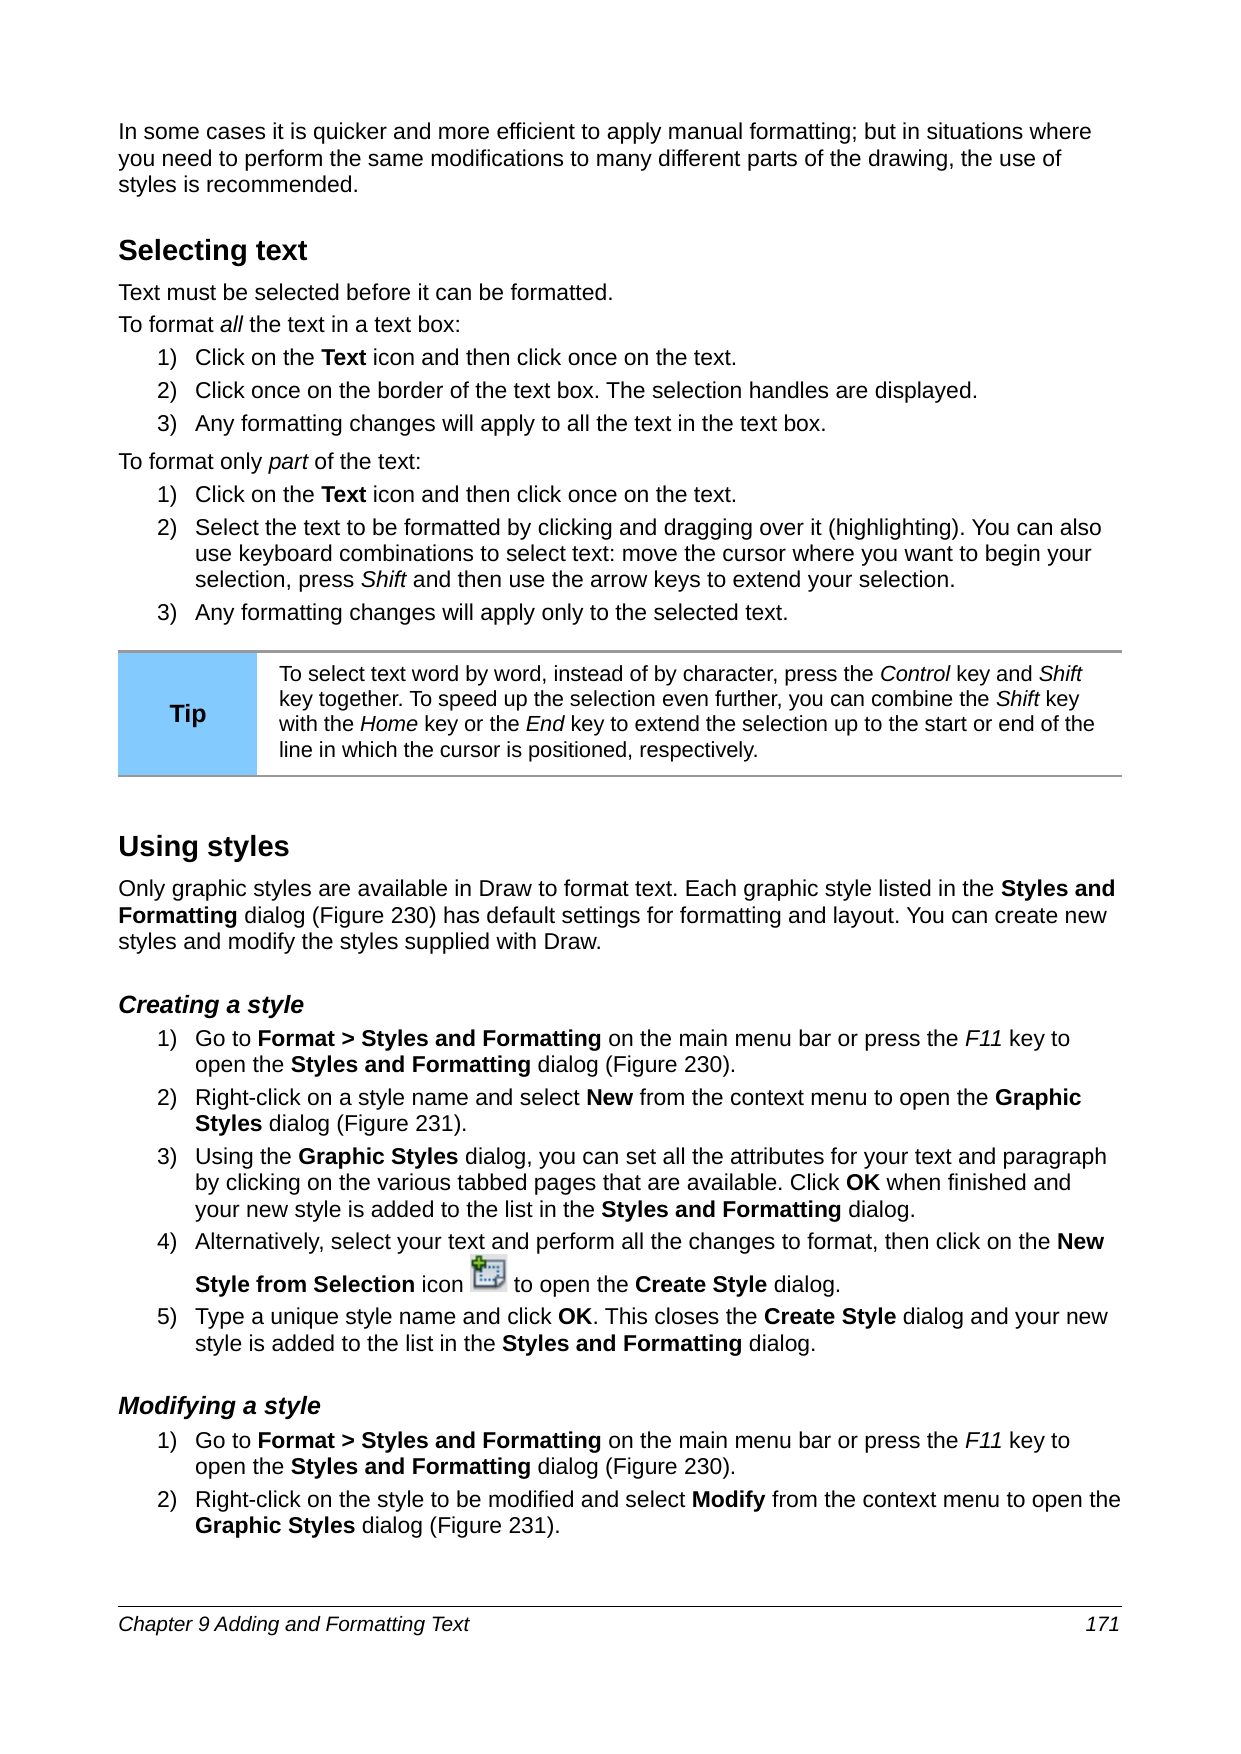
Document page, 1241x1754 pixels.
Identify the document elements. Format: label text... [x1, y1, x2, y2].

list Alternatively, select your text and perform all the changes to format, then click on the New Style from Selection icon to open the Create Style dialog. [177, 1228, 1122, 1297]
table_header To select text word by word, instead of by character, press the Control key and Shift key together. To speed up the selection even further, you can combine the Shift key with the Home key or the End key to extend the selection up to the start or end of the line in which the cursor is positioned, respectively. [258, 653, 1122, 775]
list Text must be selected before it can be formatted. [118, 279, 1122, 305]
list Using the Graphic Styles dialog, you can set all the attributes for your text and paragraph by clicking on the various tabbed pages that are available. Click OK when finished and your new style is added to the list in the Styles and Formatting dialog. [177, 1143, 1122, 1222]
list Go to Format > Styles and Formatting on the main menu bar or press the F11 key to open the Styles and Formatting dialog (Figure 230). [177, 1025, 1122, 1078]
list Any formatting changes will apply only to the selected text. [177, 599, 1122, 625]
picture [470, 1254, 508, 1292]
subtitle Modifying a style [118, 1391, 1122, 1420]
list To format all the text in a text box: [118, 311, 1122, 338]
list Click on the Text icon and then click once on the text. [177, 481, 1122, 507]
table_header Tip [118, 653, 257, 775]
list Right-click on the style to be modified and select Modify from the context menu to open the Graphic Styles dialog (Figure 231). [177, 1486, 1122, 1538]
list Right-click on a style name and select New from the context menu to open the Graphic Styles dialog (Figure 231). [177, 1084, 1122, 1137]
list Go to Format > Styles and Formatting on the main menu bar or press the F11 key to open the Styles and Formatting dialog (Figure 230). [177, 1427, 1122, 1479]
text In some cases it is quicker and more efficient to apply manual formatting; but in situations where you need to perform the same modifications to many different parts of the drawing, the use of styles is recommended. [118, 118, 1122, 197]
list Select the text to be formatted by clicking and dragging over it (highlighting). You can also use keyboard combinations to select text: move the cursor where you want to begin your selection, press Shift and then use the arrow keys to extend your selection. [177, 514, 1122, 593]
subtitle Creating a style [118, 990, 1122, 1018]
list Click once on the border of the text box. The selection handles are displayed. [177, 377, 1122, 403]
list Type a unique style name and click OK. This closes the Create Style dialog and your new style is added to the list in the Styles and Formatting dialog. [177, 1303, 1122, 1356]
subtitle Selecting text [118, 233, 1122, 266]
text Only graphic styles are available in Draw to format text. Each graphic style listed in the Styles and Formatting dialog (Figure 230) has default settings for formatting and layout. You can create new styles and modify the styles supplied with Draw. [118, 875, 1122, 954]
subtitle Using styles [118, 829, 1122, 863]
list To format only part of the text: [118, 448, 1122, 475]
list Click on the Text icon and then click once on the text. [177, 344, 1122, 371]
list Any formatting changes will apply to all the text in the text box. [177, 409, 1122, 436]
